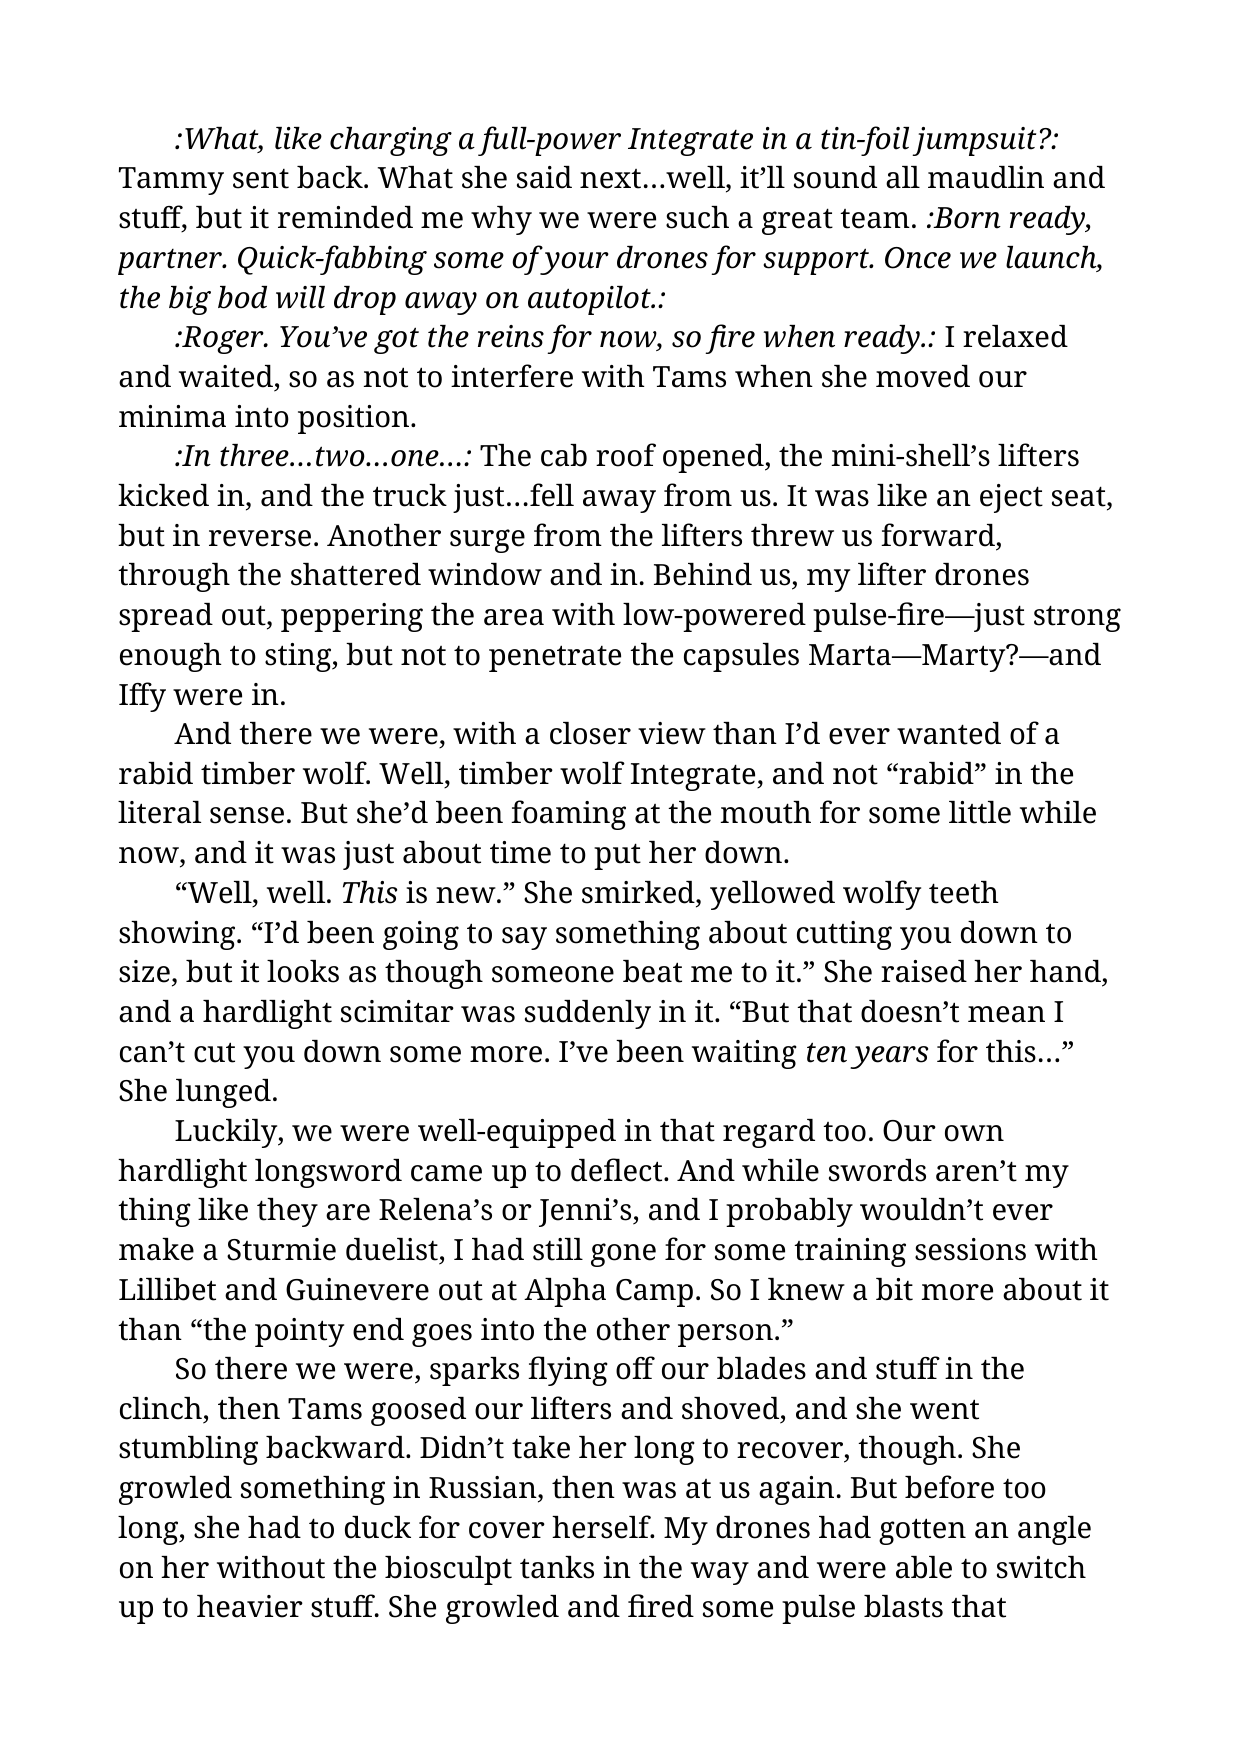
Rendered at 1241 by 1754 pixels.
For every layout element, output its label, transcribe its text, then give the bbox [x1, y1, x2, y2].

text “Well, well. This is new.” She smirked, yellowed wolfy teeth showing. “I’d been going to say something about cutting you down to size, but it looks as though someone beat me to it.” She raised her hand, and a hardlight scimitar was suddenly in it. “But that doesn’t mean I can’t cut you down some more. I’ve been waiting ten years for this…” She lunged. [118, 872, 1122, 1110]
text And there we were, with a closer view than I’d ever wanted of a rabid timber wolf. Well, timber wolf Integrate, and not “rabid” in the literal sense. But she’d been foaming at the mouth for some little while now, and it was just about time to put her down. [118, 713, 1122, 872]
text :In three…two…one…: The cab roof opened, the mini-shell’s lifters kicked in, and the truck just…fell away from us. It was like an eject seat, but in reverse. Another surge from the lifters threw us forward, through the shattered window and in. Behind us, my lifter drones spread out, peppering the area with low-powered pulse-fire—just strong enough to sting, but not to penetrate the capsules Marta—Marty?—and Iffy were in. [118, 436, 1122, 713]
text So there we were, sparks flying off our blades and stuff in the clinch, then Tams goosed our lifters and shoved, and she went stumbling backward. Didn’t take her long to recover, though. She growled something in Russian, then was at us again. But before too long, she had to duck for cover herself. My drones had gotten an angle on her without the biosculpt tanks in the way and were able to switch up to heavier stuff. She growled and fired some pulse blasts that [118, 1348, 1122, 1626]
text :Roger. You’ve got the reins for now, so fire when ready.: I relaxed and waited, so as not to interfere with Tams when she moved our minima into position. [118, 317, 1122, 436]
text :What, like charging a full-power Integrate in a tin-foil jumpsuit?: Tammy sent back. What she said next…well, it’ll sound all maudlin and stuff, but it reminded me why we were such a great team. :Born ready, partner. Quick-fabbing some of your drones for support. Once we launch, the big bod will drop away on autopilot.: [118, 118, 1122, 317]
text Luckily, we were well-equipped in that regard too. Our own hardlight longsword came up to deflect. And while swords aren’t my thing like they are Relena’s or Jenni’s, and I probably wouldn’t ever make a Sturmie duelist, I had still gone for some training sessions with Lillibet and Guinevere out at Alpha Camp. So I knew a bit more about it than “the pointy end goes into the other person.” [118, 1110, 1122, 1348]
